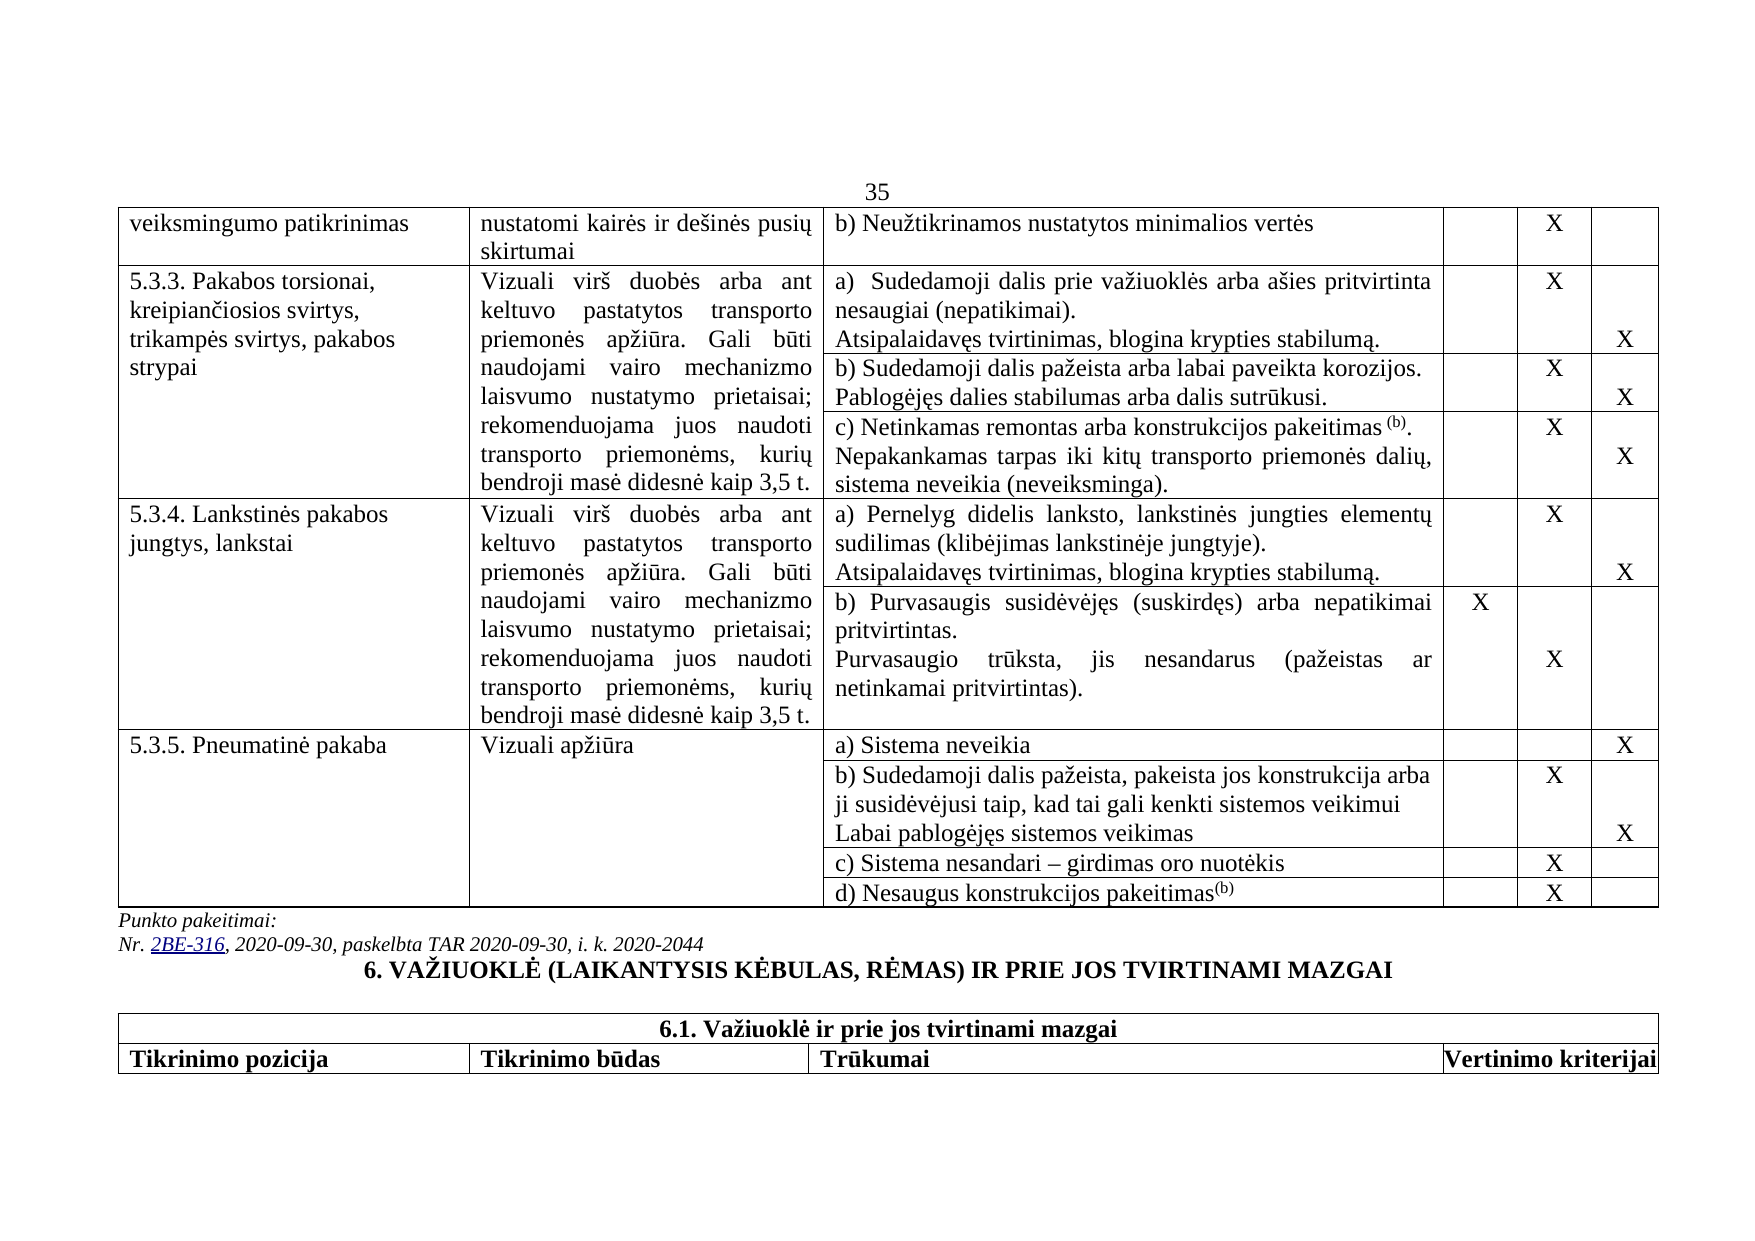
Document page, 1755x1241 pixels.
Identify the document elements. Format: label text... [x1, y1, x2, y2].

table_cell X [1592, 761, 1658, 847]
table_cell [1444, 412, 1517, 498]
table_cell [1444, 878, 1517, 906]
table_cell 5.3.4. Lankstinės pakabos jungtys, lankstai [119, 499, 469, 729]
table_cell [1444, 499, 1517, 586]
table_cell X [1592, 266, 1658, 352]
table_cell Vizuali virš duobės arba ant keltuvo pastatytos transporto priemonės apžiūra. Gali būti naudojami vairo mechanizmo laisvumo nustatymo prietaisai; rekomenduojama juos naudoti transporto priemonėms, kurių bendroji masė didesnė kaip 3,5 t. [470, 266, 823, 498]
table_cell [1518, 730, 1591, 759]
table_cell b) Sudedamoji dalis pažeista, pakeista jos konstrukcija arba ji susidėvėjusi taip, kad tai gali kenkti sistemos veikimui Labai pablogėjęs sistemos veikimas [824, 761, 1443, 847]
table_cell [1592, 848, 1658, 877]
table_cell [1592, 587, 1658, 729]
table_cell [1444, 730, 1517, 759]
table_cell Tikrinimo būdas [470, 1044, 808, 1073]
text Punkto pakeitimai: [118, 908, 1639, 932]
table_cell X [1444, 587, 1517, 729]
table_cell X [1518, 412, 1591, 498]
table_cell veiksmingumo patikrinimas [119, 208, 469, 265]
table_cell Tikrinimo pozicija [119, 1044, 469, 1073]
table_cell b) Purvasaugis susidėvėjęs (suskirdęs) arba nepatikimai pritvirtintas. Purvasaugio trūksta, jis nesandarus (pažeistas ar netinkamai pritvirtintas). [824, 587, 1443, 729]
table_cell Vizuali apžiūra [470, 730, 823, 906]
table_cell b) Sudedamoji dalis pažeista arba labai paveikta korozijos. Pablogėjęs dalies stabilumas arba dalis sutrūkusi. [824, 354, 1443, 411]
table_cell [1444, 848, 1517, 877]
table_cell [1592, 878, 1658, 906]
table_cell 5.3.3. Pakabos torsionai, kreipiančiosios svirtys, trikampės svirtys, pakabos strypai [119, 266, 469, 498]
table_cell b) Neužtikrinamos nustatytos minimalios vertės [824, 208, 1443, 265]
table_cell X [1518, 878, 1591, 906]
table_cell X [1592, 499, 1658, 586]
table_cell [1444, 208, 1517, 265]
table_cell X [1518, 208, 1591, 265]
table_cell d) Nesaugus konstrukcijos pakeitimas(b) [824, 878, 1443, 906]
table_cell a) Sistema neveikia [824, 730, 1443, 759]
table_cell a) Sudedamoji dalis prie važiuoklės arba ašies pritvirtinta nesaugiai (nepatikimai). Atsipalaidavęs tvirtinimas, blogina krypties stabilumą. [824, 266, 1443, 352]
table_cell X [1518, 848, 1591, 877]
table_cell X [1518, 499, 1591, 586]
text Nr. 2BE-316, 2020-09-30, paskelbta TAR 2020-09-30, i. k. 2020-2044 [118, 932, 1639, 956]
table_cell c) Netinkamas remontas arba konstrukcijos pakeitimas (b). Nepakankamas tarpas iki kitų transporto priemonės dalių, sistema neveikia (neveiksminga). [824, 412, 1443, 498]
table_cell X [1592, 412, 1658, 498]
table_cell X [1518, 587, 1591, 729]
table_cell X [1518, 761, 1591, 847]
table_cell 5.3.5. Pneumatinė pakaba [119, 730, 469, 906]
table_cell Vizuali virš duobės arba ant keltuvo pastatytos transporto priemonės apžiūra. Gali būti naudojami vairo mechanizmo laisvumo nustatymo prietaisai; rekomenduojama juos naudoti transporto priemonėms, kurių bendroji masė didesnė kaip 3,5 t. [470, 499, 823, 729]
table_cell Vertinimo kriterijai [1444, 1044, 1658, 1073]
table_cell nustatomi kairės ir dešinės pusių skirtumai [470, 208, 823, 265]
table_cell X [1518, 266, 1591, 352]
table_cell X [1592, 354, 1658, 411]
table_cell Trūkumai [809, 1044, 1443, 1073]
table_cell [1592, 208, 1658, 265]
table_cell [1444, 266, 1517, 352]
table_cell a) Pernelyg didelis lanksto, lankstinės jungties elementų sudilimas (klibėjimas lankstinėje jungtyje). Atsipalaidavęs tvirtinimas, blogina krypties stabilumą. [824, 499, 1443, 586]
table_header 6.1. Važiuoklė ir prie jos tvirtinami mazgai [119, 1014, 1658, 1043]
table_cell [1444, 354, 1517, 411]
table_cell c) Sistema nesandari – girdimas oro nuotėkis [824, 848, 1443, 877]
text 6. VAŽIUOKLĖ (LAIKANTYSIS KĖBULAS, RĖMAS) IR PRIE JOS TVIRTINAMI MAZGAI [118, 956, 1639, 984]
table_cell [1444, 761, 1517, 847]
table_cell X [1592, 730, 1658, 759]
table_cell X [1518, 354, 1591, 411]
